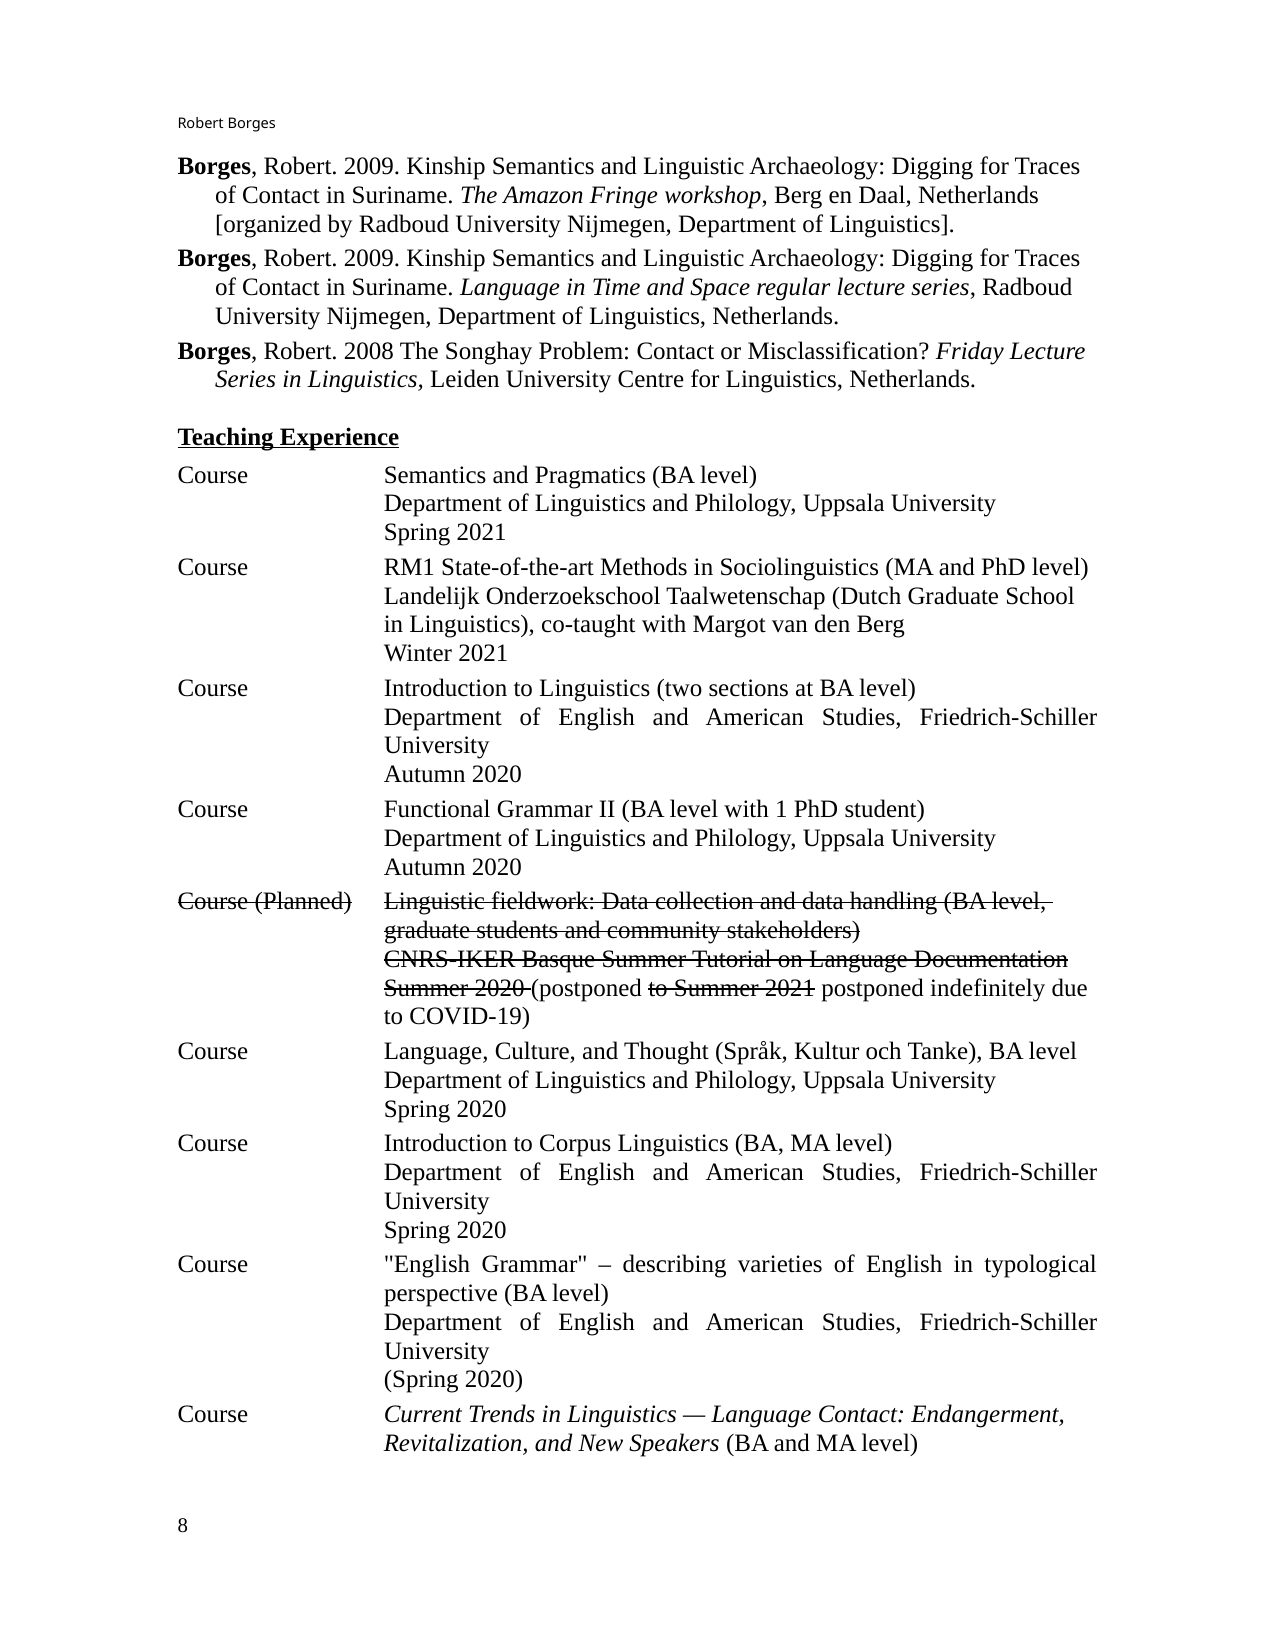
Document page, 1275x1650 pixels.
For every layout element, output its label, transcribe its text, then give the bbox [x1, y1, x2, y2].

text Spring 2020 [177, 1215, 1098, 1243]
text Department of Linguistics and Philology, Uppsala University [177, 488, 1098, 517]
text Landelijk Onderzoekschool Taalwetenschap (Dutch Graduate School in Linguistics), co-taught with Margot van den Berg [177, 581, 1098, 638]
text Autumn 2020 [177, 852, 1098, 880]
text Autumn 2020 [177, 759, 1098, 788]
text Borges, Robert. 2008 The Songhay Problem: Contact or Misclassification? Friday Lecture Series in Linguistics, Leiden University Centre for Linguistics, Netherlands. [177, 336, 1098, 393]
text Summer 2020 (postponed to Summer 2021 postponed indefinitely due to COVID-19) [177, 973, 1098, 1030]
text Winter 2021 [177, 638, 1098, 667]
text CNRS-IKER Basque Summer Tutorial on Language Documentation [177, 944, 1098, 973]
text Department of Linguistics and Philology, Uppsala University [177, 823, 1098, 852]
text Course Functional Grammar II (BA level with 1 PhD student) [177, 794, 1098, 823]
text Course Semantics and Pragmatics (BA level) [177, 460, 1098, 488]
text Course Introduction to Linguistics (two sections at BA level) [177, 673, 1098, 702]
text Borges, Robert. 2009. Kinship Semantics and Linguistic Archaeology: Digging for Traces of Contact in Suriname. The Amazon Fringe workshop, Berg en Daal, Netherlands [organized by Radboud University Nijmegen, Department of Linguistics]. [177, 151, 1098, 237]
text Course Current Trends in Linguistics — Language Contact: Endangerment, Revitalization, and New Speakers (BA and MA level) [177, 1399, 1098, 1457]
text Department of English and American Studies, Friedrich-Schiller University [177, 1307, 1098, 1364]
text (Spring 2020) [177, 1364, 1098, 1393]
text Course "English Grammar" – describing varieties of English in typological perspective (BA level) [177, 1249, 1098, 1307]
text Department of Linguistics and Philology, Uppsala University [177, 1065, 1098, 1094]
text Department of English and American Studies, Friedrich-Schiller University [177, 702, 1098, 759]
text Course Introduction to Corpus Linguistics (BA, MA level) [177, 1128, 1098, 1157]
text Course RM1 State-of-the-art Methods in Sociolinguistics (MA and PhD level) [177, 552, 1098, 581]
text Course (Planned) Linguistic fieldwork: Data collection and data handling (BA level, graduate students and community stakeholders) [177, 886, 1098, 944]
text Borges, Robert. 2009. Kinship Semantics and Linguistic Archaeology: Digging for Traces of Contact in Suriname. Language in Time and Space regular lecture series, Radboud University Nijmegen, Department of Linguistics, Netherlands. [177, 243, 1098, 330]
text Teaching Experience [177, 422, 1098, 451]
text Department of English and American Studies, Friedrich-Schiller University [177, 1157, 1098, 1215]
text Spring 2020 [177, 1094, 1098, 1122]
text Spring 2021 [177, 517, 1098, 546]
text Course Language, Culture, and Thought (Språk, Kultur och Tanke), BA level [177, 1036, 1098, 1065]
